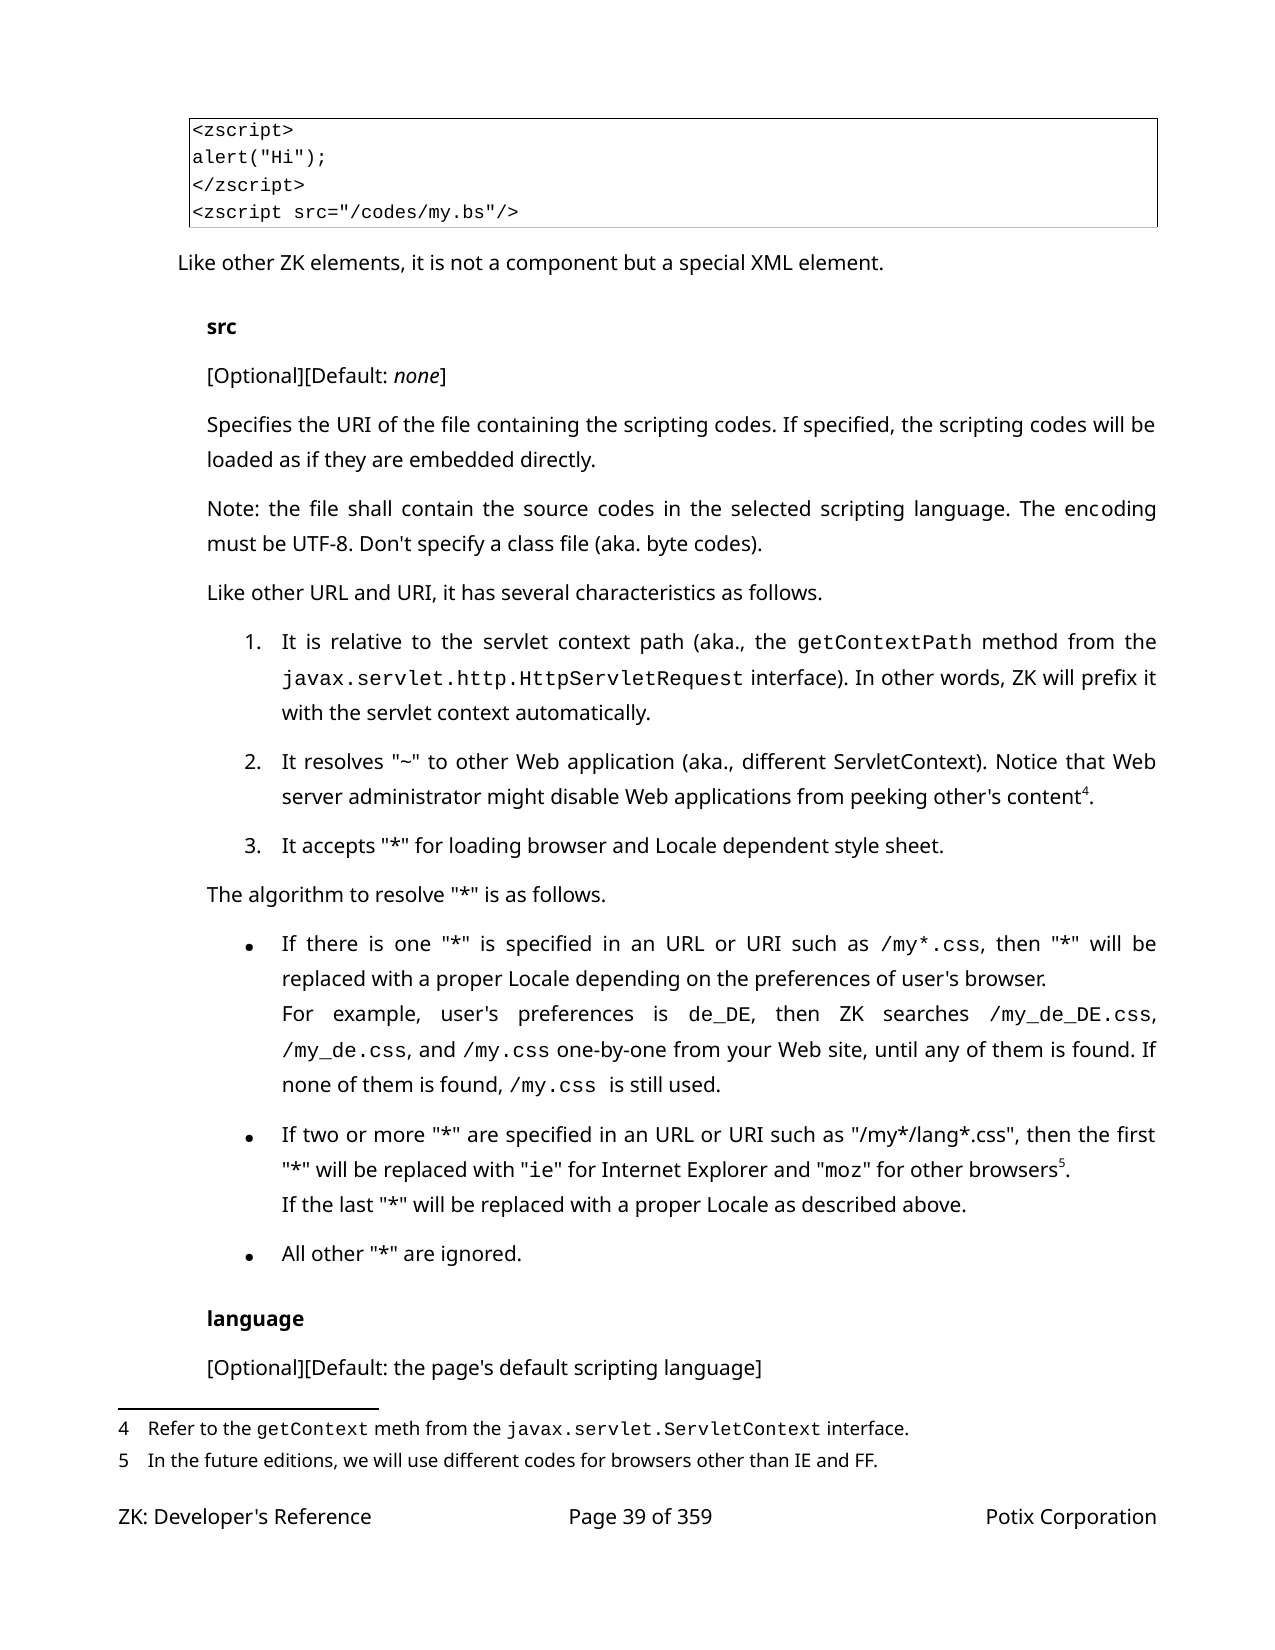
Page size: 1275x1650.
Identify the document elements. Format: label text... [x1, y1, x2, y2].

list It is relative to the servlet context path (aka., the getContextPath method from the javax.servlet.http.HttpServletRequest interface). In other words, ZK will prefix it with the servlet context automatically. [244, 627, 1157, 726]
list Refer to the getContext meth from the javax.servlet.ServletContext interface. [118, 1415, 1157, 1441]
text [Optional][Default: none] [207, 361, 1157, 389]
text The algorithm to resolve "*" is as follows. [207, 880, 1157, 908]
text Note: the file shall contain the source codes in the selected scripting language. The encoding must be UTF-8. Don't specify a class file (aka. byte codes). [207, 494, 1157, 558]
text Like other ZK elements, it is not a component but a special XML element. [177, 248, 1157, 276]
list If two or more "*" are specified in an URL or URI such as "/my*/lang*.css", then the first "*" will be replaced with "ie" for Internet Explorer and "moz" for other browsers. If the last "*" will be replaced with a proper Locale as described above. [244, 1120, 1157, 1218]
subtitle language [207, 1304, 1157, 1332]
text <zscript src="/codes/my.bs"/> [190, 200, 1157, 227]
text Like other URL and URI, it has several characteristics as follows. [207, 578, 1157, 607]
list It resolves "~" to other Web application (aka., different ServletContext). Notice that Web server administrator might disable Web applications from peeking other's content. [244, 747, 1157, 811]
list If there is one "*" is specified in an URL or URI such as /my*.css, then "*" will be replaced with a proper Locale depending on the preferences of user's browser. For example, user's preferences is de_DE, then ZK searches /my_de_DE.css, /my_de.css, and /my.css one-by-one from your Web site, until any of them is found. If none of them is found, /my.css is still used. [244, 929, 1157, 1099]
text <zscript> [190, 119, 1157, 142]
text alert("Hi"); [190, 145, 1157, 169]
text [Optional][Default: the page's default scripting language] [207, 1353, 1157, 1381]
list In the future editions, we will use different codes for browsers other than IE and FF. [118, 1447, 1157, 1473]
list All other "*" are ignored. [244, 1239, 1157, 1267]
subtitle src [207, 312, 1157, 341]
text </zscript> [190, 172, 1157, 197]
list It accepts "*" for loading browser and Locale dependent style sheet. [244, 831, 1157, 859]
text Specifies the URI of the file containing the scripting codes. If specified, the scripting codes will be loaded as if they are embedded directly. [207, 410, 1157, 474]
